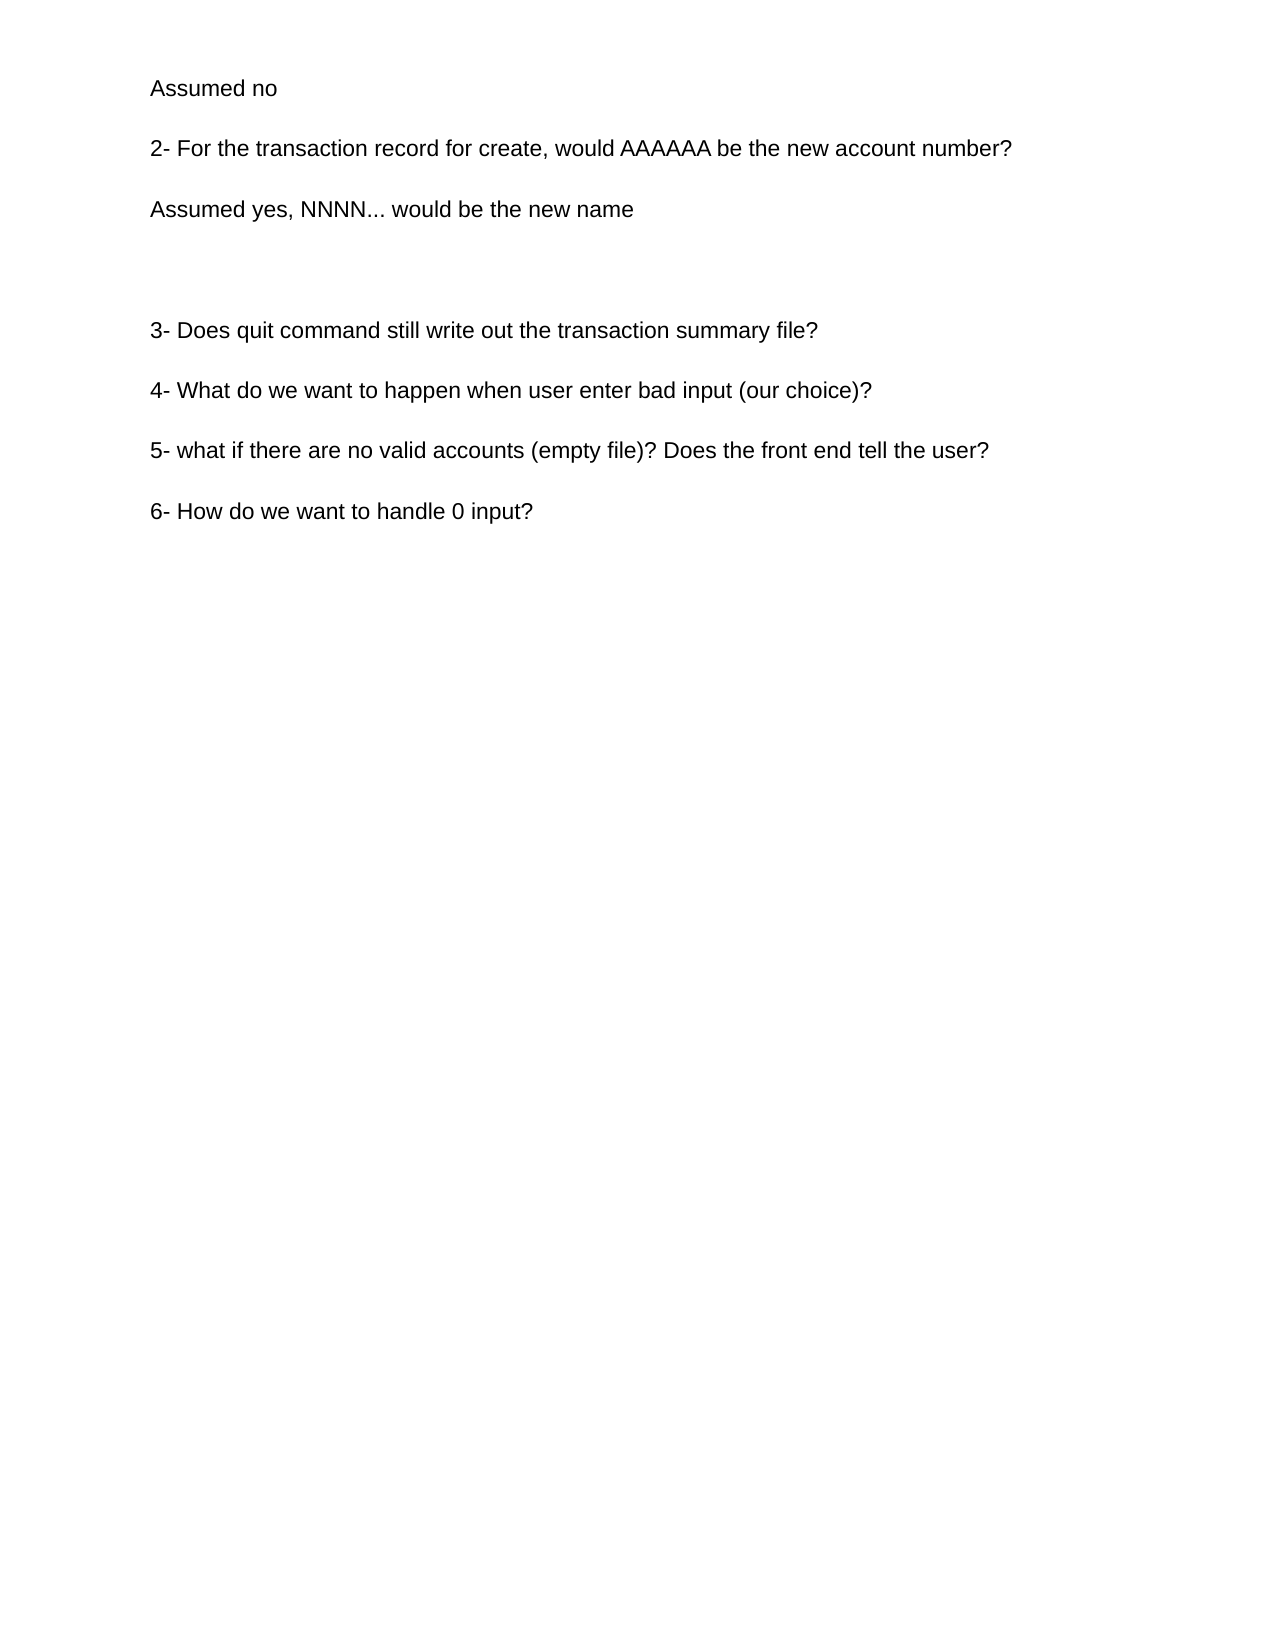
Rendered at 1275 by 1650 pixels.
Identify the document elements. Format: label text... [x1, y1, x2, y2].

text Assumed no [150, 75, 1125, 101]
text 6- How do we want to handle 0 input? [150, 498, 1125, 524]
text 4- What do we want to happen when user enter bad input (our choice)? [150, 377, 1125, 403]
text 5- what if there are no valid accounts (empty file)? Does the front end tell the user? [150, 437, 1125, 464]
text 2- For the transaction record for create, would AAAAAA be the new account number? [150, 135, 1125, 162]
text Assumed yes, NNNN... would be the new name [150, 196, 1125, 222]
text 3- Does quit command still write out the transaction summary file? [150, 317, 1125, 343]
